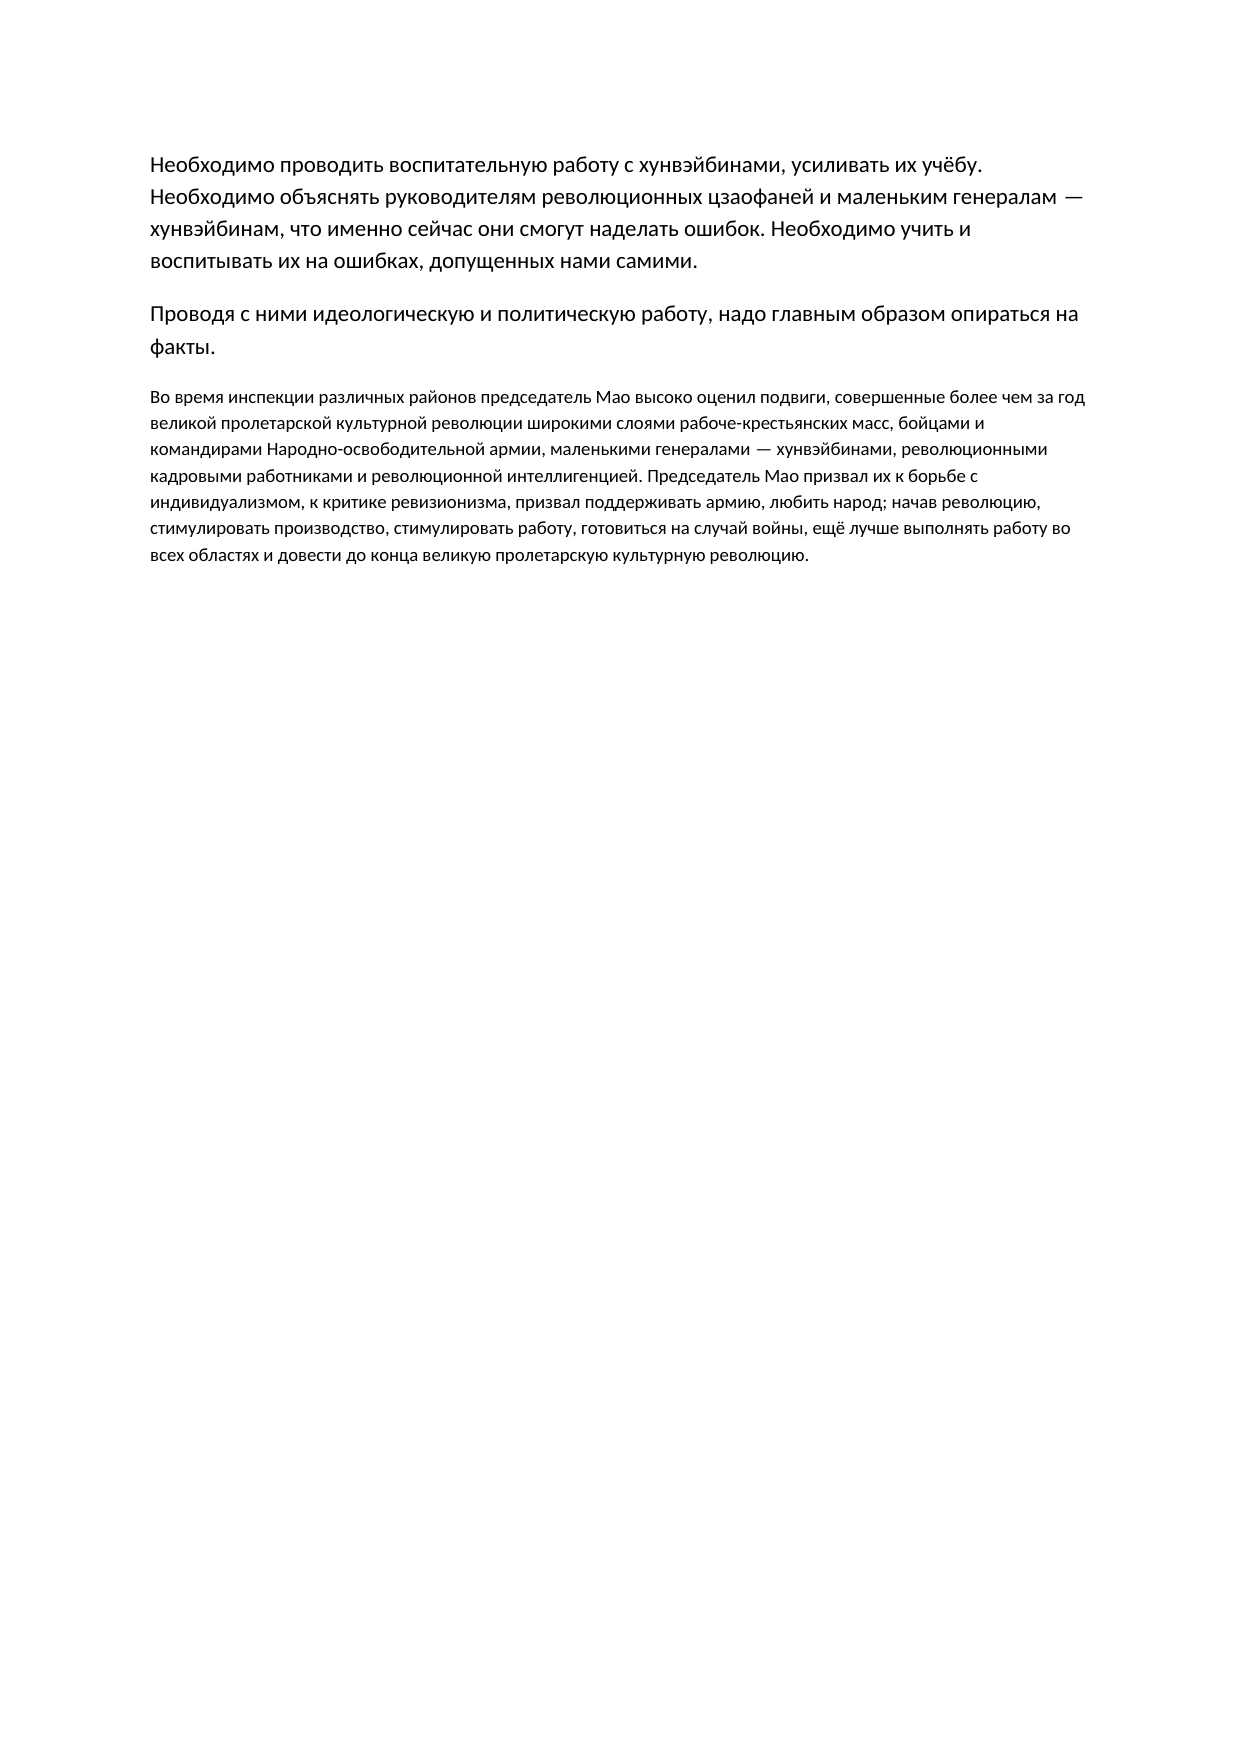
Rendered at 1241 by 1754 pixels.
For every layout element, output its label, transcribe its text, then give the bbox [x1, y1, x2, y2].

text Необходимо проводить воспитательную работу с хунвэйбинами, усиливать их учёбу. Необходимо объяснять руководителям революционных цзаофаней и маленьким генералам — хунвэйбинам, что именно сейчас они смогут наделать ошибок. Необходимо учить и воспитывать их на ошибках, допущенных нами самими. [150, 150, 1091, 274]
text Во время инспекции различных районов председатель Мао высоко оценил подвиги, совершенные более чем за год великой пролетарской культурной революции широкими слоями рабоче-крестьянских масс, бойцами и командирами Народно-освободительной армии, маленькими генералами — хунвэйбинами, революционными кадровыми работниками и революционной интеллигенцией. Председатель Мао призвал их к борьбе с индивидуализмом, к критике ревизионизма, призвал поддерживать армию, любить народ; начав революцию, стимулировать производство, стимулировать работу, готовиться на случай войны, ещё лучше выполнять работу во всех областях и довести до конца великую пролетарскую культурную революцию. [150, 385, 1091, 566]
text Проводя с ними идеологическую и политическую работу, надо главным образом опираться на факты. [150, 299, 1091, 360]
